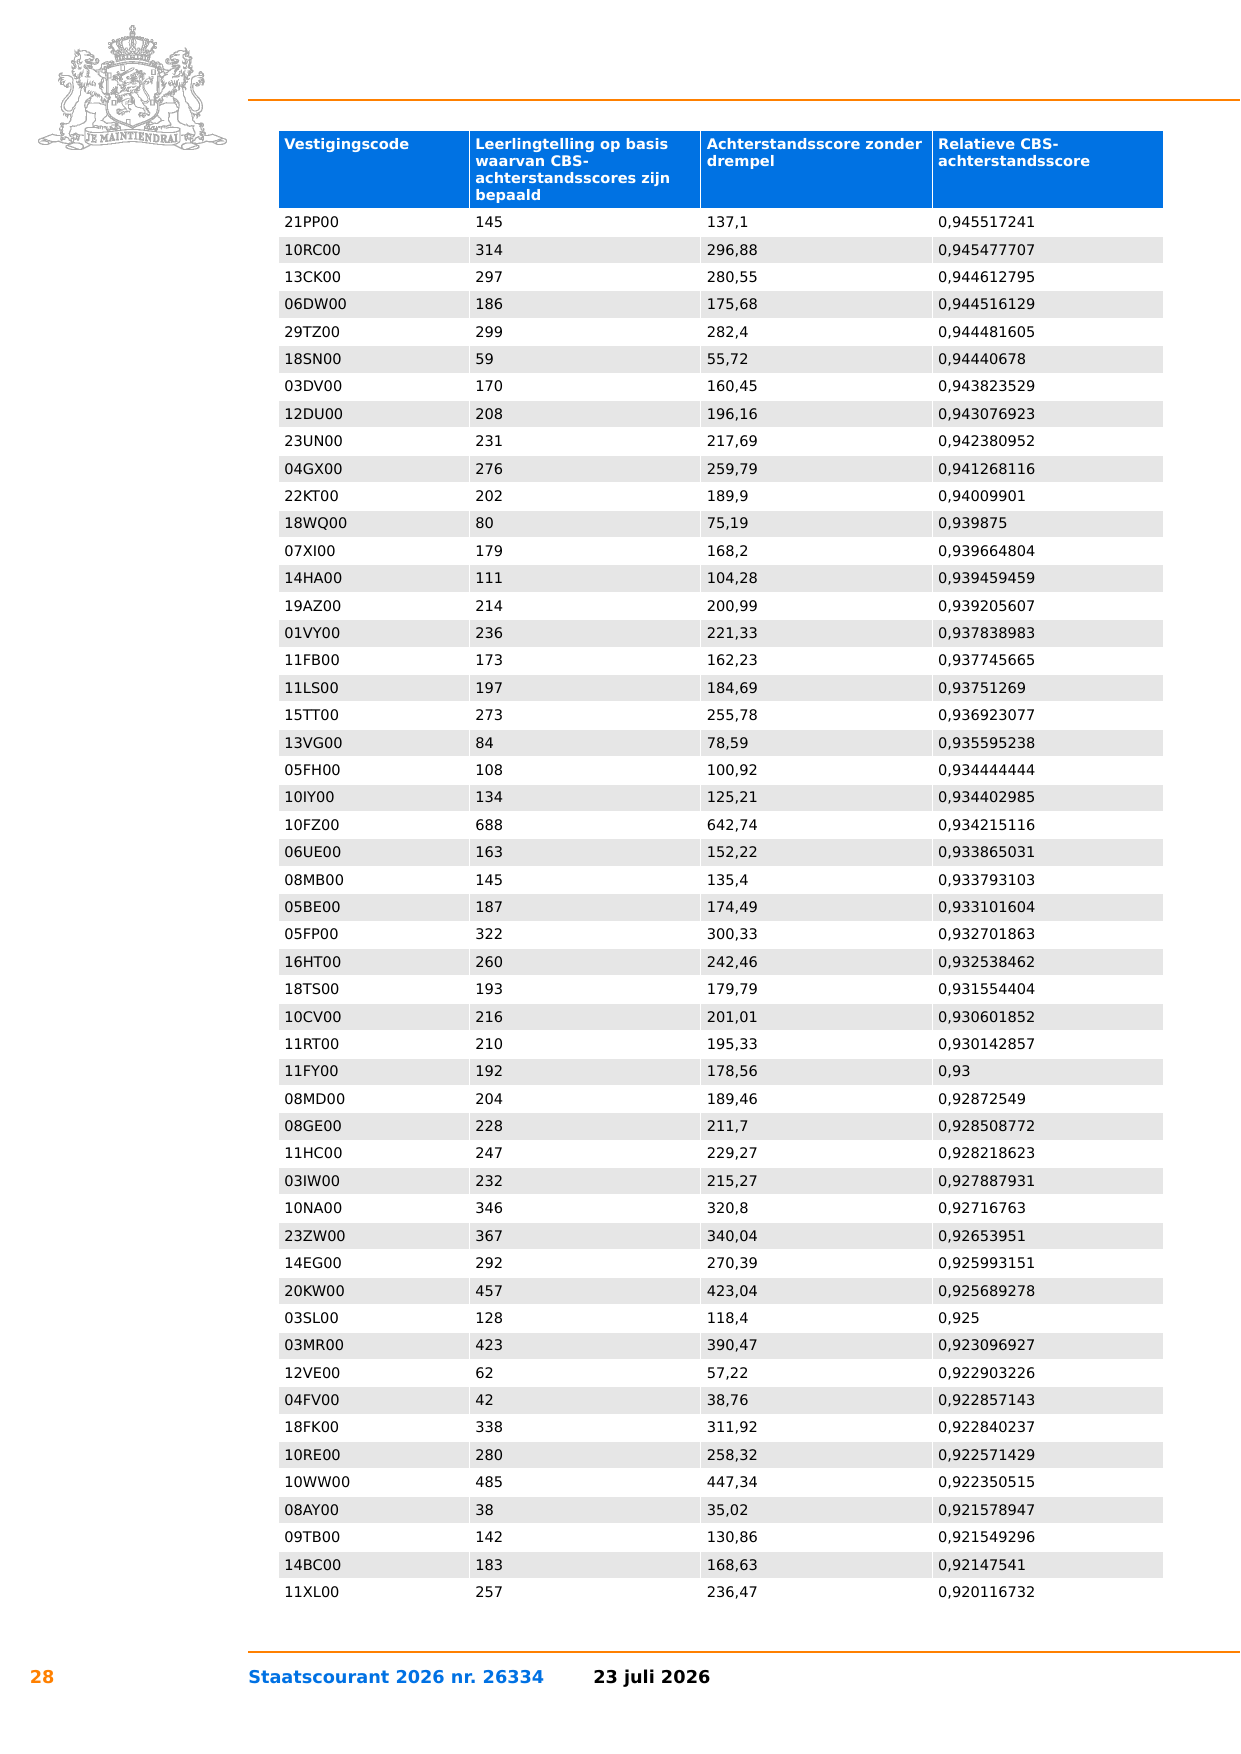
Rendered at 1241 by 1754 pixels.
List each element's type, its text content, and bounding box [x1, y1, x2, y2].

table_cell 170 [470, 374, 700, 400]
table_cell 423,04 [701, 1278, 932, 1304]
table_cell 152,22 [701, 839, 932, 866]
table_cell 0,922903226 [933, 1360, 1163, 1386]
table_cell 217,69 [701, 429, 932, 455]
table_cell 0,94009901 [933, 483, 1163, 509]
table_cell 11FB00 [279, 648, 469, 674]
table_cell 273 [470, 703, 700, 729]
table_cell 0,944481605 [933, 319, 1163, 345]
table_cell 18FK00 [279, 1415, 469, 1441]
table_cell 179,79 [701, 976, 932, 1003]
table_cell 183 [470, 1552, 700, 1578]
table_cell 10RE00 [279, 1442, 469, 1468]
table_cell 259,79 [701, 456, 932, 482]
table_cell 10IY00 [279, 785, 469, 811]
table_cell 29TZ00 [279, 319, 469, 345]
table_cell 14BC00 [279, 1552, 469, 1578]
table_cell 242,46 [701, 949, 932, 975]
table_cell 11HC00 [279, 1141, 469, 1167]
table_cell 173 [470, 648, 700, 674]
table_cell 0,927887931 [933, 1168, 1163, 1194]
table_cell 322 [470, 922, 700, 948]
table_cell 62 [470, 1360, 700, 1386]
table_cell 06DW00 [279, 291, 469, 318]
table_cell 23UN00 [279, 429, 469, 455]
table_cell 189,9 [701, 483, 932, 509]
table_cell 162,23 [701, 648, 932, 674]
table_cell 175,68 [701, 291, 932, 318]
table_cell 111 [470, 565, 700, 592]
table_cell 11XL00 [279, 1579, 469, 1605]
table_cell 0,932538462 [933, 949, 1163, 975]
table_cell 100,92 [701, 757, 932, 783]
table_cell 55,72 [701, 346, 932, 373]
table_cell 0,922857143 [933, 1387, 1163, 1414]
table_cell 06UE00 [279, 839, 469, 866]
table_cell 0,94440678 [933, 346, 1163, 373]
table_cell 688 [470, 812, 700, 838]
table_header Achterstandsscore zonder drempel [701, 131, 932, 208]
table_cell 0,939459459 [933, 565, 1163, 592]
table_cell 14EG00 [279, 1250, 469, 1277]
table_cell 08AY00 [279, 1497, 469, 1523]
table_cell 228 [470, 1113, 700, 1140]
table_cell 128 [470, 1305, 700, 1331]
table_cell 0,928508772 [933, 1113, 1163, 1140]
table_cell 16HT00 [279, 949, 469, 975]
table_cell 187 [470, 894, 700, 921]
table_cell 11RT00 [279, 1031, 469, 1057]
table_cell 189,46 [701, 1086, 932, 1112]
table_cell 11LS00 [279, 675, 469, 701]
table_cell 0,92147541 [933, 1552, 1163, 1578]
table_cell 485 [470, 1470, 700, 1496]
table_cell 0,937838983 [933, 620, 1163, 647]
table_cell 0,920116732 [933, 1579, 1163, 1605]
table_cell 04GX00 [279, 456, 469, 482]
table_cell 178,56 [701, 1059, 932, 1085]
table_cell 296,88 [701, 237, 932, 263]
table_cell 04FV00 [279, 1387, 469, 1414]
table_cell 163 [470, 839, 700, 866]
table_cell 232 [470, 1168, 700, 1194]
table_cell 08MD00 [279, 1086, 469, 1112]
table_cell 13VG00 [279, 730, 469, 756]
table_cell 174,49 [701, 894, 932, 921]
table_cell 03SL00 [279, 1305, 469, 1331]
table_cell 202 [470, 483, 700, 509]
table_cell 0,925689278 [933, 1278, 1163, 1304]
table_cell 0,933101604 [933, 894, 1163, 921]
table_cell 204 [470, 1086, 700, 1112]
table_cell 0,936923077 [933, 703, 1163, 729]
table_cell 0,922571429 [933, 1442, 1163, 1468]
table_cell 168,63 [701, 1552, 932, 1578]
table_cell 280 [470, 1442, 700, 1468]
table_cell 311,92 [701, 1415, 932, 1441]
table_cell 38,76 [701, 1387, 932, 1414]
table_cell 423 [470, 1333, 700, 1359]
table_cell 05FH00 [279, 757, 469, 783]
table_cell 0,941268116 [933, 456, 1163, 482]
table_cell 08GE00 [279, 1113, 469, 1140]
table_cell 0,92716763 [933, 1196, 1163, 1222]
table_cell 0,925993151 [933, 1250, 1163, 1277]
table_cell 09TB00 [279, 1524, 469, 1551]
table_cell 01VY00 [279, 620, 469, 647]
table_cell 0,92653951 [933, 1223, 1163, 1249]
table_cell 135,4 [701, 867, 932, 893]
table_cell 390,47 [701, 1333, 932, 1359]
table_cell 642,74 [701, 812, 932, 838]
table_cell 236,47 [701, 1579, 932, 1605]
table_cell 10WW00 [279, 1470, 469, 1496]
table_cell 0,933865031 [933, 839, 1163, 866]
table_cell 12DU00 [279, 401, 469, 427]
table_cell 0,93 [933, 1059, 1163, 1085]
table_cell 142 [470, 1524, 700, 1551]
table_cell 0,935595238 [933, 730, 1163, 756]
table_cell 10RC00 [279, 237, 469, 263]
table_cell 21PP00 [279, 209, 469, 236]
table_cell 0,934444444 [933, 757, 1163, 783]
table_cell 38 [470, 1497, 700, 1523]
table_cell 108 [470, 757, 700, 783]
table_cell 447,34 [701, 1470, 932, 1496]
table_cell 0,93751269 [933, 675, 1163, 701]
table_cell 314 [470, 237, 700, 263]
table_cell 59 [470, 346, 700, 373]
table_cell 07XI00 [279, 538, 469, 564]
picture [38, 25, 227, 150]
table_header Leerlingtelling op basis waarvan CBS-achterstandsscores zijn bepaald [470, 131, 700, 208]
table_cell 19AZ00 [279, 593, 469, 619]
table_cell 179 [470, 538, 700, 564]
table_cell 12VE00 [279, 1360, 469, 1386]
table_cell 15TT00 [279, 703, 469, 729]
table_cell 0,922840237 [933, 1415, 1163, 1441]
table_cell 160,45 [701, 374, 932, 400]
table_cell 18TS00 [279, 976, 469, 1003]
table_cell 0,930142857 [933, 1031, 1163, 1057]
table_cell 200,99 [701, 593, 932, 619]
table_cell 257 [470, 1579, 700, 1605]
table_cell 340,04 [701, 1223, 932, 1249]
table_cell 216 [470, 1004, 700, 1030]
table_cell 0,945477707 [933, 237, 1163, 263]
table_cell 196,16 [701, 401, 932, 427]
table_cell 260 [470, 949, 700, 975]
table_cell 299 [470, 319, 700, 345]
table_cell 346 [470, 1196, 700, 1222]
table_cell 255,78 [701, 703, 932, 729]
table_cell 231 [470, 429, 700, 455]
table_cell 208 [470, 401, 700, 427]
table_header Relatieve CBS-achterstandsscore [933, 131, 1163, 208]
table_cell 18SN00 [279, 346, 469, 373]
table_cell 282,4 [701, 319, 932, 345]
table_cell 338 [470, 1415, 700, 1441]
table_cell 297 [470, 264, 700, 290]
table_header Vestigingscode [279, 131, 469, 208]
table_cell 0,921578947 [933, 1497, 1163, 1523]
table_cell 0,928218623 [933, 1141, 1163, 1167]
table_cell 229,27 [701, 1141, 932, 1167]
table_cell 0,939664804 [933, 538, 1163, 564]
table_cell 0,923096927 [933, 1333, 1163, 1359]
table_cell 130,86 [701, 1524, 932, 1551]
table_cell 35,02 [701, 1497, 932, 1523]
table_cell 184,69 [701, 675, 932, 701]
table_cell 193 [470, 976, 700, 1003]
table_cell 0,939205607 [933, 593, 1163, 619]
table_cell 186 [470, 291, 700, 318]
table_cell 145 [470, 867, 700, 893]
table_cell 0,933793103 [933, 867, 1163, 893]
table_cell 57,22 [701, 1360, 932, 1386]
table_cell 292 [470, 1250, 700, 1277]
table_cell 457 [470, 1278, 700, 1304]
table_cell 118,4 [701, 1305, 932, 1331]
table_cell 125,21 [701, 785, 932, 811]
table_cell 201,01 [701, 1004, 932, 1030]
table_cell 0,944612795 [933, 264, 1163, 290]
table_cell 0,922350515 [933, 1470, 1163, 1496]
table_cell 276 [470, 456, 700, 482]
table_cell 0,931554404 [933, 976, 1163, 1003]
table_cell 210 [470, 1031, 700, 1057]
table_cell 195,33 [701, 1031, 932, 1057]
table_cell 258,32 [701, 1442, 932, 1468]
table_cell 0,934215116 [933, 812, 1163, 838]
table_cell 0,92872549 [933, 1086, 1163, 1112]
table_cell 211,7 [701, 1113, 932, 1140]
table_cell 0,943076923 [933, 401, 1163, 427]
table_cell 10FZ00 [279, 812, 469, 838]
table_cell 42 [470, 1387, 700, 1414]
table_cell 10NA00 [279, 1196, 469, 1222]
table_cell 0,945517241 [933, 209, 1163, 236]
table_cell 104,28 [701, 565, 932, 592]
table_cell 03IW00 [279, 1168, 469, 1194]
table_cell 0,944516129 [933, 291, 1163, 318]
table_cell 84 [470, 730, 700, 756]
table_cell 20KW00 [279, 1278, 469, 1304]
table_cell 247 [470, 1141, 700, 1167]
table_cell 192 [470, 1059, 700, 1085]
table_cell 236 [470, 620, 700, 647]
table_cell 320,8 [701, 1196, 932, 1222]
table_cell 280,55 [701, 264, 932, 290]
table_cell 05FP00 [279, 922, 469, 948]
table_cell 23ZW00 [279, 1223, 469, 1249]
table_cell 0,934402985 [933, 785, 1163, 811]
table_cell 0,943823529 [933, 374, 1163, 400]
table_cell 10CV00 [279, 1004, 469, 1030]
table_cell 0,942380952 [933, 429, 1163, 455]
table_cell 367 [470, 1223, 700, 1249]
table_cell 0,932701863 [933, 922, 1163, 948]
table_cell 168,2 [701, 538, 932, 564]
table_cell 0,937745665 [933, 648, 1163, 674]
table_cell 214 [470, 593, 700, 619]
table_cell 300,33 [701, 922, 932, 948]
table_cell 13CK00 [279, 264, 469, 290]
table_cell 0,939875 [933, 511, 1163, 537]
table_cell 137,1 [701, 209, 932, 236]
table_cell 78,59 [701, 730, 932, 756]
table_cell 221,33 [701, 620, 932, 647]
table_cell 270,39 [701, 1250, 932, 1277]
table_cell 03DV00 [279, 374, 469, 400]
table_cell 215,27 [701, 1168, 932, 1194]
table_cell 0,925 [933, 1305, 1163, 1331]
table_cell 197 [470, 675, 700, 701]
table_cell 11FY00 [279, 1059, 469, 1085]
table_cell 0,921549296 [933, 1524, 1163, 1551]
table_cell 14HA00 [279, 565, 469, 592]
table_cell 08MB00 [279, 867, 469, 893]
table_cell 03MR00 [279, 1333, 469, 1359]
table_cell 75,19 [701, 511, 932, 537]
table_cell 145 [470, 209, 700, 236]
table_cell 22KT00 [279, 483, 469, 509]
table_cell 05BE00 [279, 894, 469, 921]
table_cell 18WQ00 [279, 511, 469, 537]
table_cell 80 [470, 511, 700, 537]
table_cell 134 [470, 785, 700, 811]
table_cell 0,930601852 [933, 1004, 1163, 1030]
